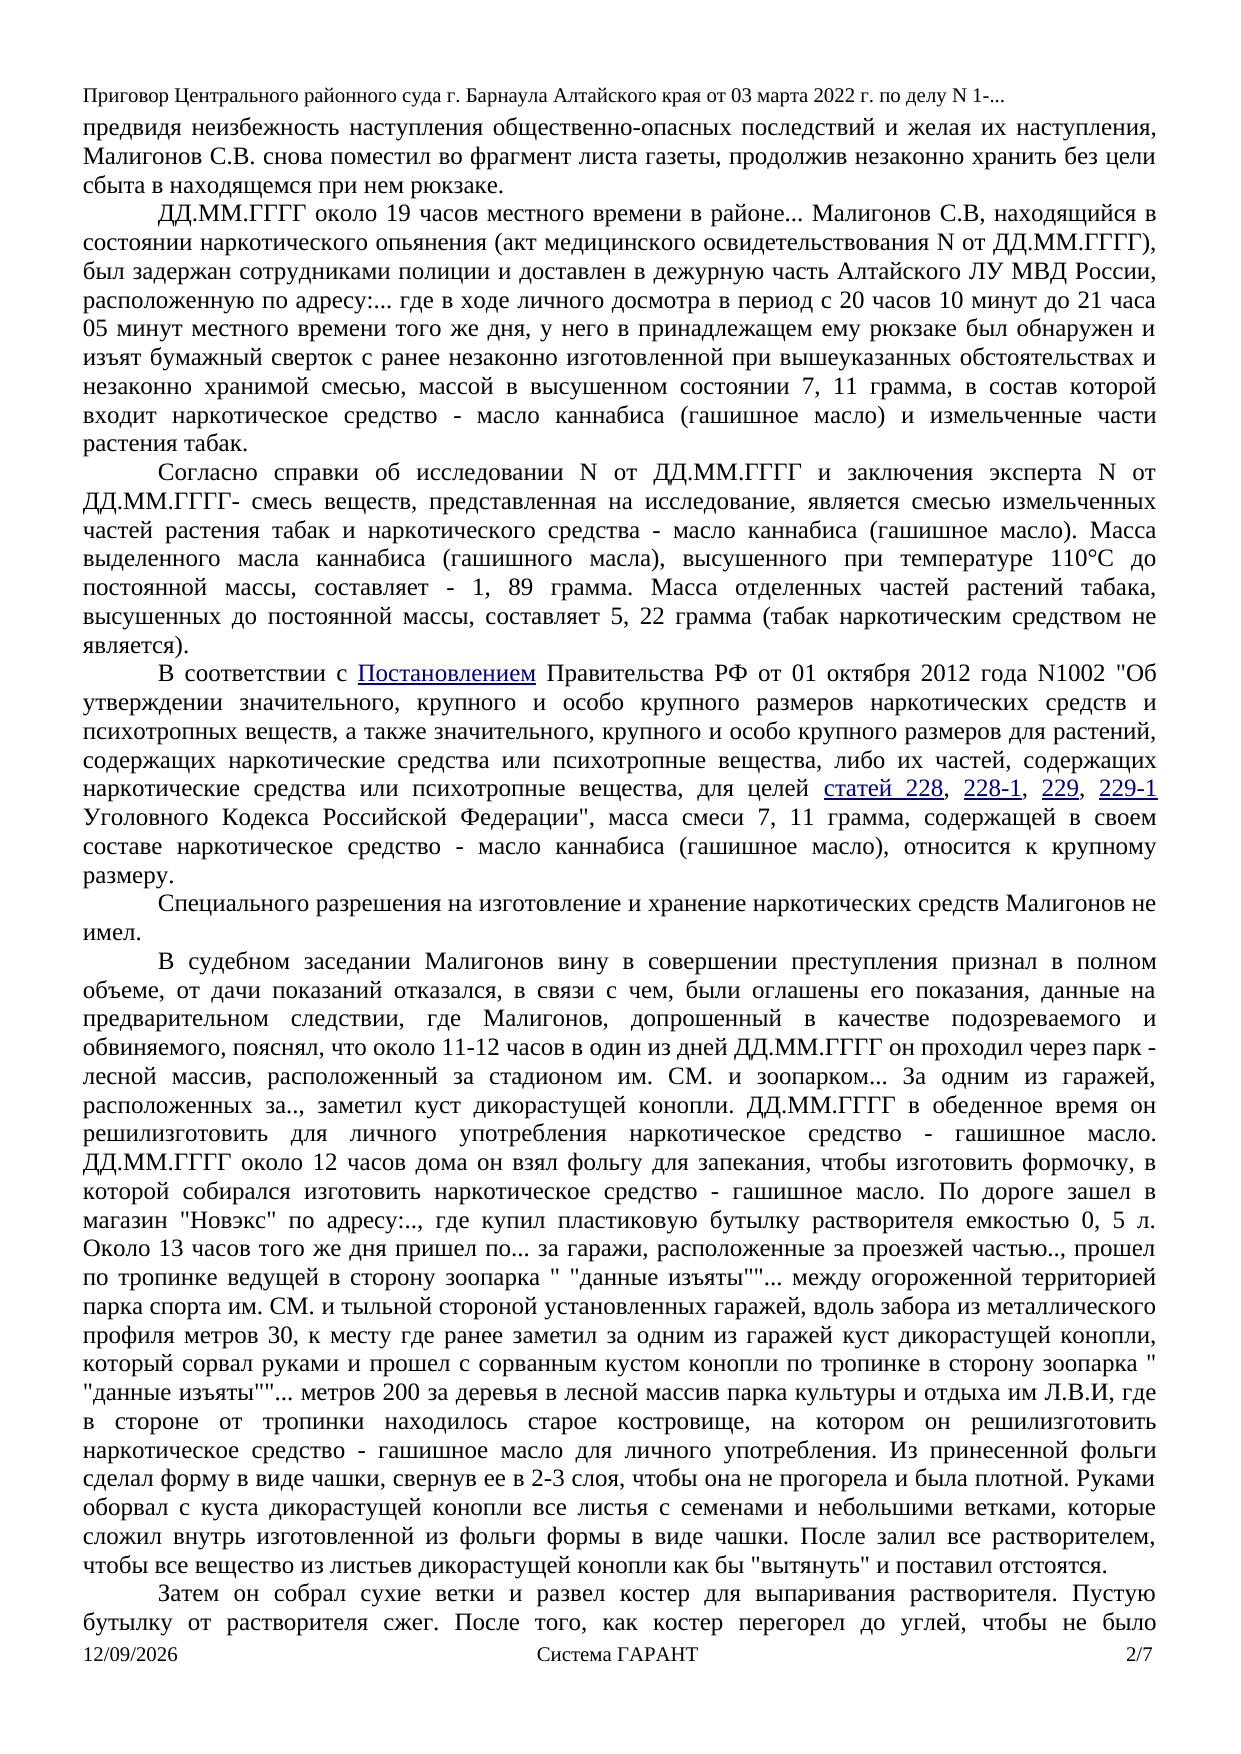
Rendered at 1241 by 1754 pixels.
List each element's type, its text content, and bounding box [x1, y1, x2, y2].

text Специального разрешения на изготовление и хранение наркотических средств Малигонов не имел. [83, 888, 1157, 946]
text ДД.ММ.ГГГГ около 19 часов местного времени в районе... Малигонов С.В, находящийся в состоянии наркотического опьянения (акт медицинского освидетельствования N от ДД.ММ.ГГГГ), был задержан сотрудниками полиции и доставлен в дежурную часть Алтайского ЛУ МВД России, расположенную по адресу:... где в ходе личного досмотра в период с 20 часов 10 минут до 21 часа 05 минут местного времени того же дня, у него в принадлежащем ему рюкзаке был обнаружен и изъят бумажный сверток с ранее незаконно изготовленной при вышеуказанных обстоятельствах и незаконно хранимой смесью, массой в высушенном состоянии 7, 11 грамма, в состав которой входит наркотическое средство - масло каннабиса (гашишное масло) и измельченные части растения табак. [83, 198, 1157, 457]
text Согласно справки об исследовании N от ДД.ММ.ГГГГ и заключения эксперта N от ДД.ММ.ГГГГ- смесь веществ, представленная на исследование, является смесью измельченных частей растения табак и наркотического средства - масло каннабиса (гашишное масло). Масса выделенного масла каннабиса (гашишного масла), высушенного при температуре 110°С до постоянной массы, составляет - 1, 89 грамма. Масса отделенных частей растений табака, высушенных до постоянной массы, составляет 5, 22 грамма (табак наркотическим средством не является). [83, 457, 1157, 658]
text предвидя неизбежность наступления общественно-опасных последствий и желая их наступления, Малигонов С.В. снова поместил во фрагмент листа газеты, продолжив незаконно хранить без цели сбыта в находящемся при нем рюкзаке. [83, 112, 1157, 198]
text В судебном заседании Малигонов вину в совершении преступления признал в полном объеме, от дачи показаний отказался, в связи с чем, были оглашены его показания, данные на предварительном следствии, где Малигонов, допрошенный в качестве подозреваемого и обвиняемого, пояснял, что около 11-12 часов в один из дней ДД.ММ.ГГГГ он проходил через парк - лесной массив, расположенный за стадионом им. СМ. и зоопарком... За одним из гаражей, расположенных за.., заметил куст дикорастущей конопли. ДД.ММ.ГГГГ в обеденное время он решилизготовить для личного употребления наркотическое средство - гашишное масло. ДД.ММ.ГГГГ около 12 часов дома он взял фольгу для запекания, чтобы изготовить формочку, в которой собирался изготовить наркотическое средство - гашишное масло. По дороге зашел в магазин "Новэкс" по адресу:.., где купил пластиковую бутылку растворителя емкостью 0, 5 л. Около 13 часов того же дня пришел по... за гаражи, расположенные за проезжей частью.., прошел по тропинке ведущей в сторону зоопарка " "данные изъяты""... между огороженной территорией парка спорта им. СМ. и тыльной стороной установленных гаражей, вдоль забора из металлического профиля метров 30, к месту где ранее заметил за одним из гаражей куст дикорастущей конопли, который сорвал руками и прошел с сорванным кустом конопли по тропинке в сторону зоопарка " "данные изъяты""... метров 200 за деревья в лесной массив парка культуры и отдыха им Л.В.И, где в стороне от тропинки находилось старое костровище, на котором он решилизготовить наркотическое средство - гашишное масло для личного употребления. Из принесенной фольги сделал форму в виде чашки, свернув ее в 2-3 слоя, чтобы она не прогорела и была плотной. Руками оборвал с куста дикорастущей конопли все листья с семенами и небольшими ветками, которые сложил внутрь изготовленной из фольги формы в виде чашки. После залил все растворителем, чтобы все вещество из листьев дикорастущей конопли как бы "вытянуть" и поставил отстоятся. [83, 946, 1157, 1578]
text Затем он собрал сухие ветки и развел костер для выпаривания растворителя. Пустую бутылку от растворителя сжег. После того, как костер перегорел до углей, чтобы не было [83, 1578, 1157, 1636]
text В соответствии с Постановлением Правительства РФ от 01 октября 2012 года N1002 "Об утверждении значительного, крупного и особо крупного размеров наркотических средств и психотропных веществ, а также значительного, крупного и особо крупного размеров для растений, содержащих наркотические средства или психотропные вещества, либо их частей, содержащих наркотические средства или психотропные вещества, для целей статей 228, 228-1, 229, 229-1 Уголовного Кодекса Российской Федерации", масса смеси 7, 11 грамма, содержащей в своем составе наркотическое средство - масло каннабиса (гашишное масло), относится к крупному размеру. [83, 658, 1157, 888]
